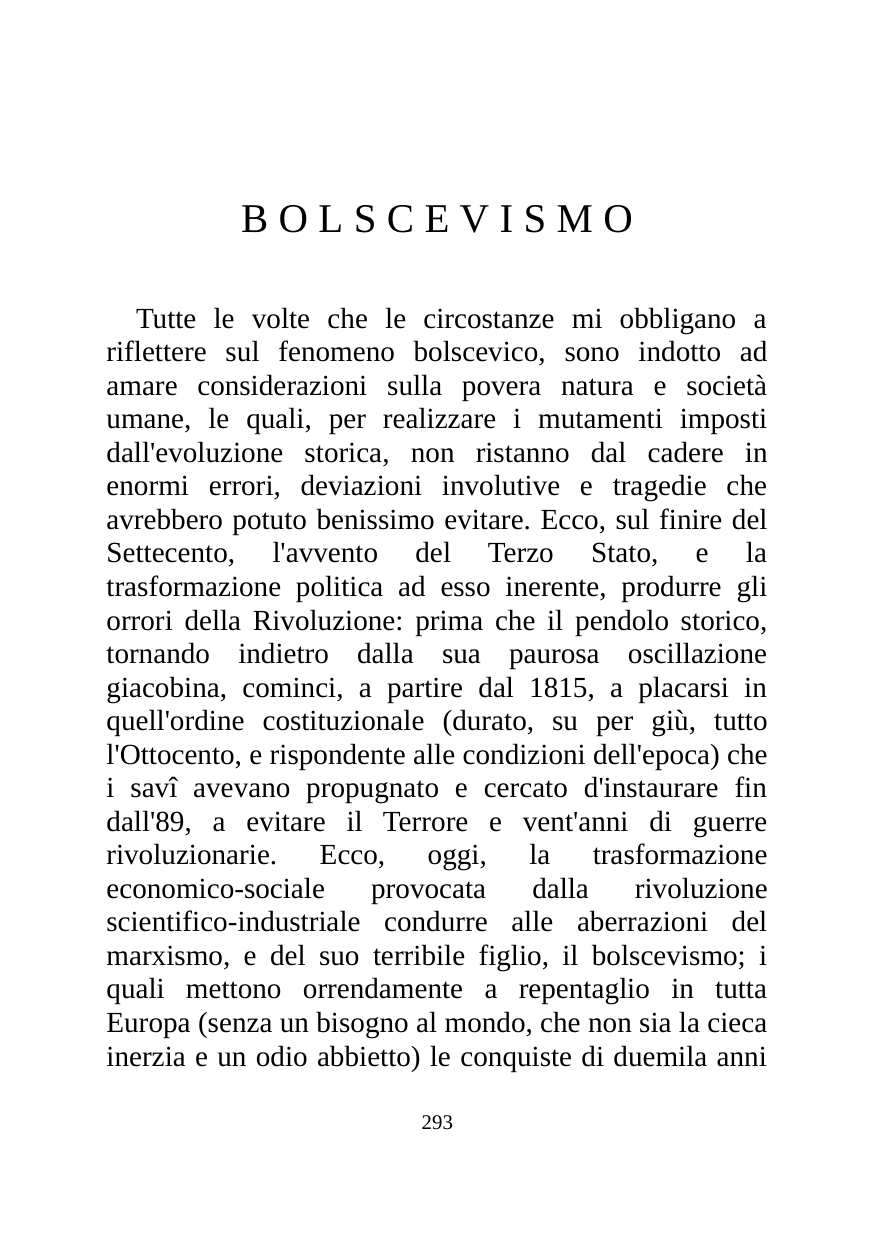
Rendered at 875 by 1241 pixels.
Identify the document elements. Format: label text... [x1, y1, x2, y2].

text Tutte le volte che le circostanze mi obbligano a riflettere sul fenomeno bolscevico, sono indotto ad amare considerazioni sulla povera natura e società umane, le quali, per realizzare i mutamenti imposti dall'evoluzione storica, non ristanno dal cadere in enormi errori, deviazioni involutive e tragedie che avrebbero potuto benissimo evitare. Ecco, sul finire del Settecento, l'avvento del Terzo Stato, e la trasformazione politica ad esso inerente, produrre gli orrori della Rivoluzione: prima che il pendolo storico, tornando indietro dalla sua paurosa oscillazione giacobina, cominci, a partire dal 1815, a placarsi in quell'ordine costituzionale (durato, su per giù, tutto l'Ottocento, e rispondente alle condizioni dell'epoca) che i savî avevano propugnato e cercato d'instaurare fin dall'89, a evitare il Terrore e vent'anni di guerre rivoluzionarie. Ecco, oggi, la trasformazione economico-sociale provocata dalla rivoluzione scientifico-industriale condurre alle aberrazioni del marxismo, e del suo terribile figlio, il bolscevismo; i quali mettono orrendamente a repentaglio in tutta Europa (senza un bisogno al mondo, che non sia la cieca inerzia e un odio abbietto) le conquiste di duemila anni [106, 301, 768, 1072]
subtitle BOLSCEVISMO [106, 195, 768, 242]
